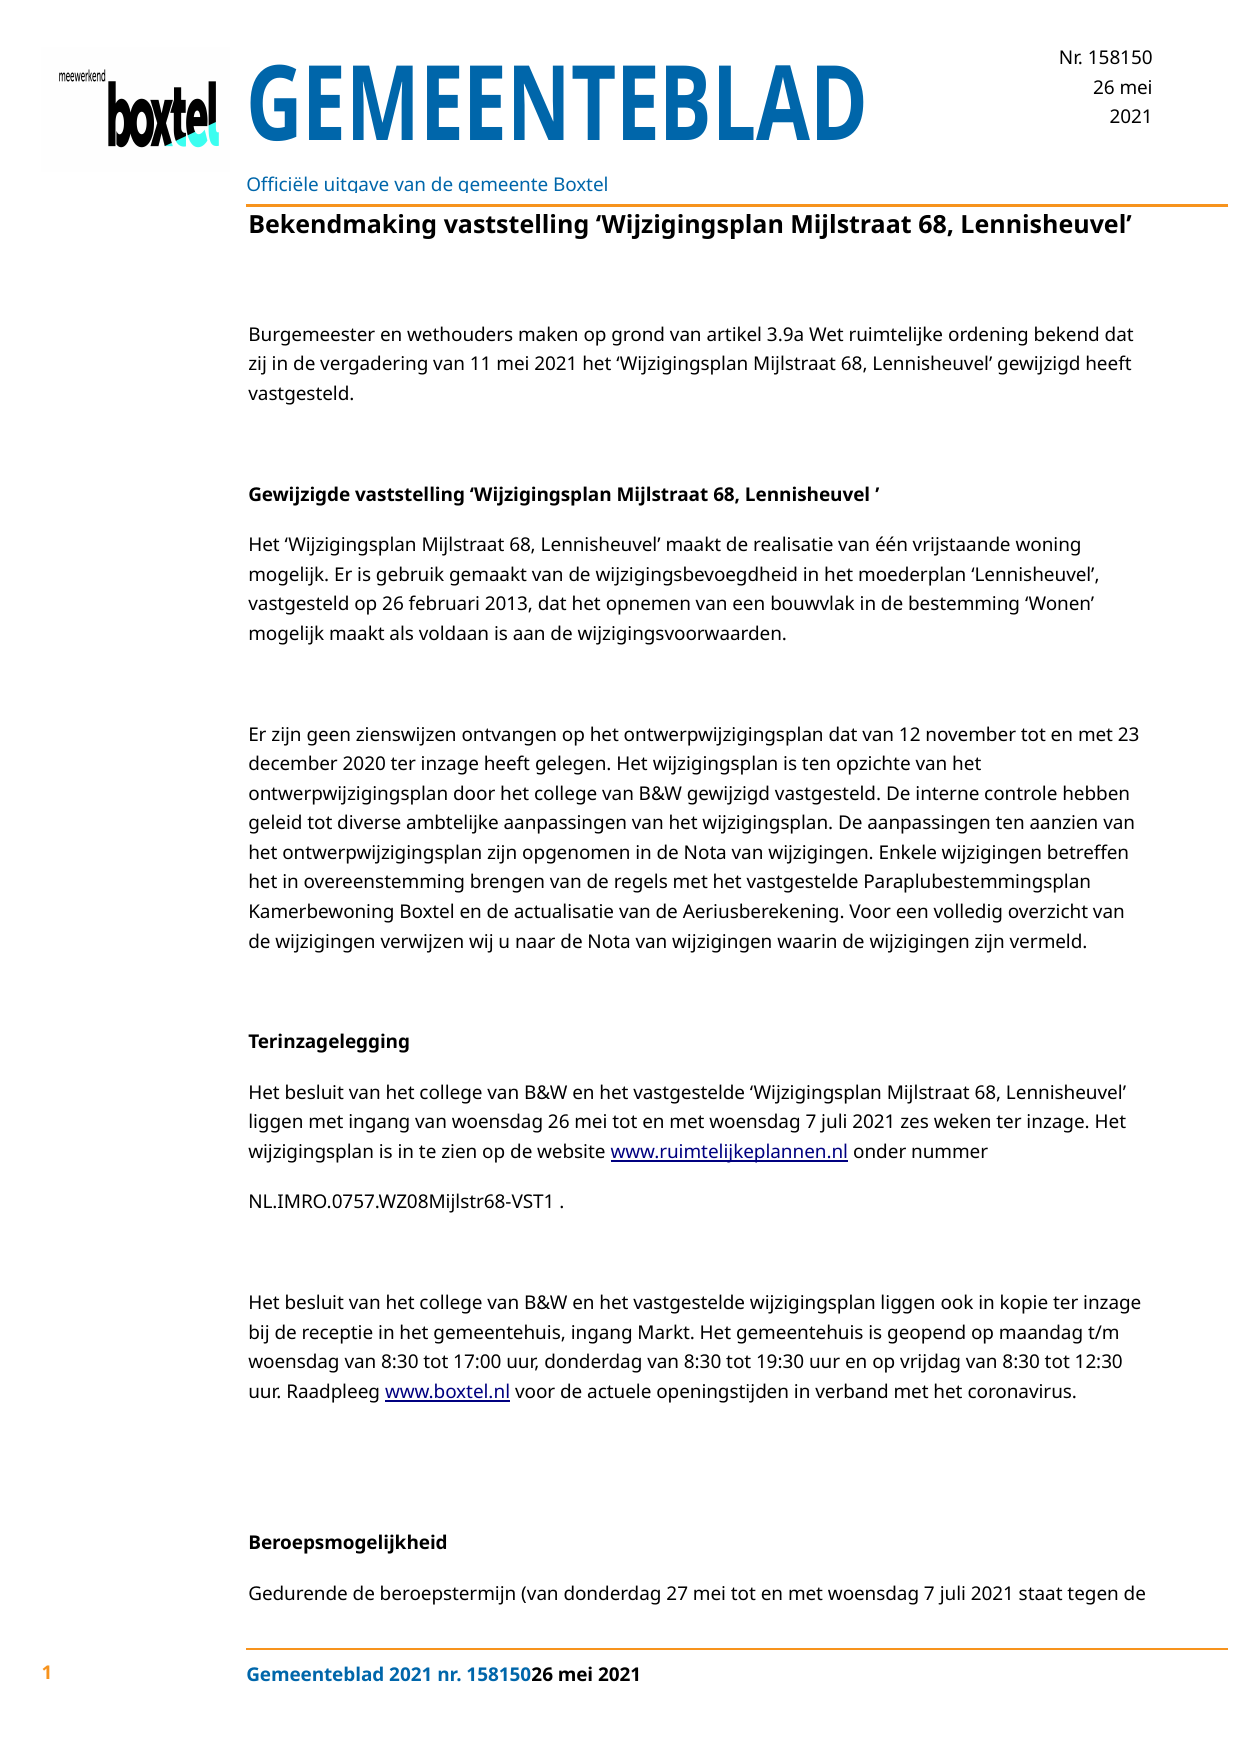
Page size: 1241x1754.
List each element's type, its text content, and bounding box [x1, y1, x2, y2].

text Bekendmaking vaststelling ‘Wijzigingsplan Mijlstraat 68, Lennisheuvel’ [248, 207, 1152, 241]
text Er zijn geen zienswijzen ontvangen op het ontwerpwijzigingsplan dat van 12 november tot en met 23 december 2020 ter inzage heeft gelegen. Het wijzigingsplan is ten opzichte van het ontwerpwijzigingsplan door het college van B&W gewijzigd vastgesteld. De interne controle hebben geleid tot diverse ambtelijke aanpassingen van het wijzigingsplan. De aanpassingen ten aanzien van het ontwerpwijzigingsplan zijn opgenomen in de Nota van wijzigingen. Enkele wijzigingen betreffen het in overeenstemming brengen van de regels met het vastgestelde Paraplubestemmingsplan Kamerbewoning Boxtel en de actualisatie van de Aeriusberekening. Voor een volledig overzicht van de wijzigingen verwijzen wij u naar de Nota van wijzigingen waarin de wijzigingen zijn vermeld. [248, 721, 1152, 953]
text NL.IMRO.0757.WZ08Mijlstr68-VST1 . [248, 1189, 1152, 1214]
text Gewijzigde vaststelling ‘Wijzigingsplan Mijlstraat 68, Lennisheuvel ’ [248, 481, 1152, 506]
text Gedurende de beroepstermijn (van donderdag 27 mei tot en met woensdag 7 juli 2021 staat tegen de [248, 1580, 1152, 1606]
text Het besluit van het college van B&W en het vastgestelde wijzigingsplan liggen ook in kopie ter inzage bij de receptie in het gemeentehuis, ingang Markt. Het gemeentehuis is geopend op maandag t/m woensdag van 8:30 tot 17:00 uur, donderdag van 8:30 tot 19:30 uur en op vrijdag van 8:30 tot 12:30 uur. Raadpleeg www.boxtel.nl voor de actuele openingstijden in verband met het coronavirus. [248, 1289, 1152, 1404]
text Terinzagelegging [248, 1029, 1152, 1054]
text Beroepsmogelijkheid [248, 1529, 1152, 1555]
text Het besluit van het college van B&W en het vastgestelde ‘Wijzigingsplan Mijlstraat 68, Lennisheuvel’ liggen met ingang van woensdag 26 mei tot en met woensdag 7 juli 2021 zes weken ter inzage. Het wijzigingsplan is in te zien op de website www.ruimtelijkeplannen.nl onder nummer [248, 1079, 1152, 1164]
text Het ‘Wijzigingsplan Mijlstraat 68, Lennisheuvel’ maakt de realisatie van één vrijstaande woning mogelijk. Er is gebruik gemaakt van de wijzigingsbevoegdheid in het moederplan ‘Lennisheuvel’, vastgesteld op 26 februari 2013, dat het opnemen van een bouwvlak in de bestemming ‘Wonen’ mogelijk maakt als voldaan is aan de wijzigingsvoorwaarden. [248, 531, 1152, 646]
text Burgemeester en wethouders maken op grond van artikel 3.9a Wet ruimtelijke ordening bekend dat zij in de vergadering van 11 mei 2021 het ‘Wijzigingsplan Mijlstraat 68, Lennisheuvel’ gewijzigd heeft vastgesteld. [248, 321, 1152, 406]
picture [41, 47, 231, 172]
